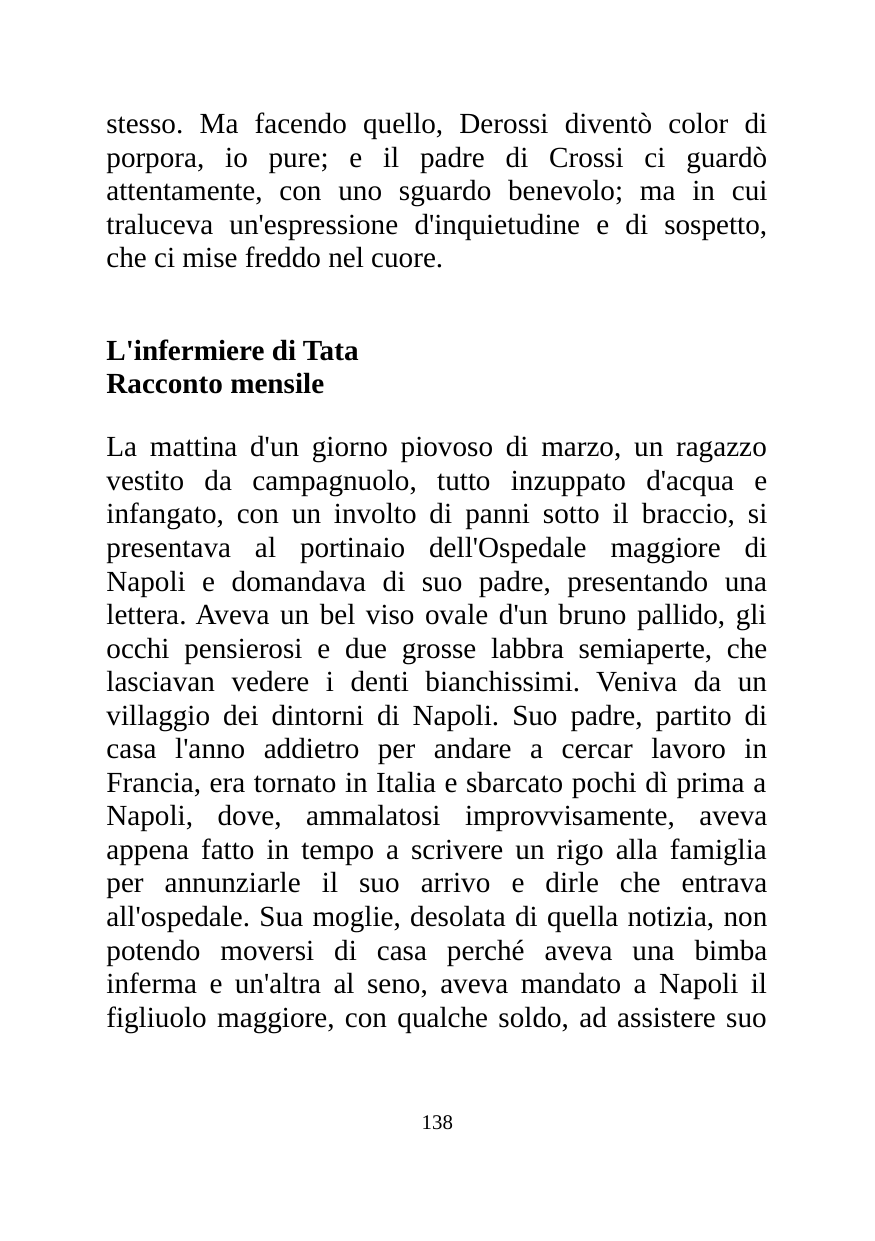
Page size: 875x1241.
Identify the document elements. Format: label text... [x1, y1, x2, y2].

subtitle L'infermiere di Tata Racconto mensile [106, 333, 768, 400]
text La mattina d'un giorno piovoso di marzo, un ragazzo vestito da campagnuolo, tutto inzuppato d'acqua e infangato, con un involto di panni sotto il braccio, si presentava al portinaio dell'Ospedale maggiore di Napoli e domandava di suo padre, presentando una lettera. Aveva un bel viso ovale d'un bruno pallido, gli occhi pensierosi e due grosse labbra semiaperte, che lasciavan vedere i denti bianchissimi. Veniva da un villaggio dei dintorni di Napoli. Suo padre, partito di casa l'anno addietro per andare a cercar lavoro in Francia, era tornato in Italia e sbarcato pochi dì prima a Napoli, dove, ammalatosi improvvisamente, aveva appena fatto in tempo a scrivere un rigo alla famiglia per annunziarle il suo arrivo e dirle che entrava all'ospedale. Sua moglie, desolata di quella notizia, non potendo moversi di casa perché aveva una bimba inferma e un'altra al seno, aveva mandato a Napoli il figliuolo maggiore, con qualche soldo, ad assistere suo [106, 429, 768, 1033]
text stesso. Ma facendo quello, Derossi diventò color di porpora, io pure; e il padre di Crossi ci guardò attentamente, con uno sguardo benevolo; ma in cui traluceva un'espressione d'inquietudine e di sospetto, che ci mise freddo nel cuore. [106, 106, 768, 274]
